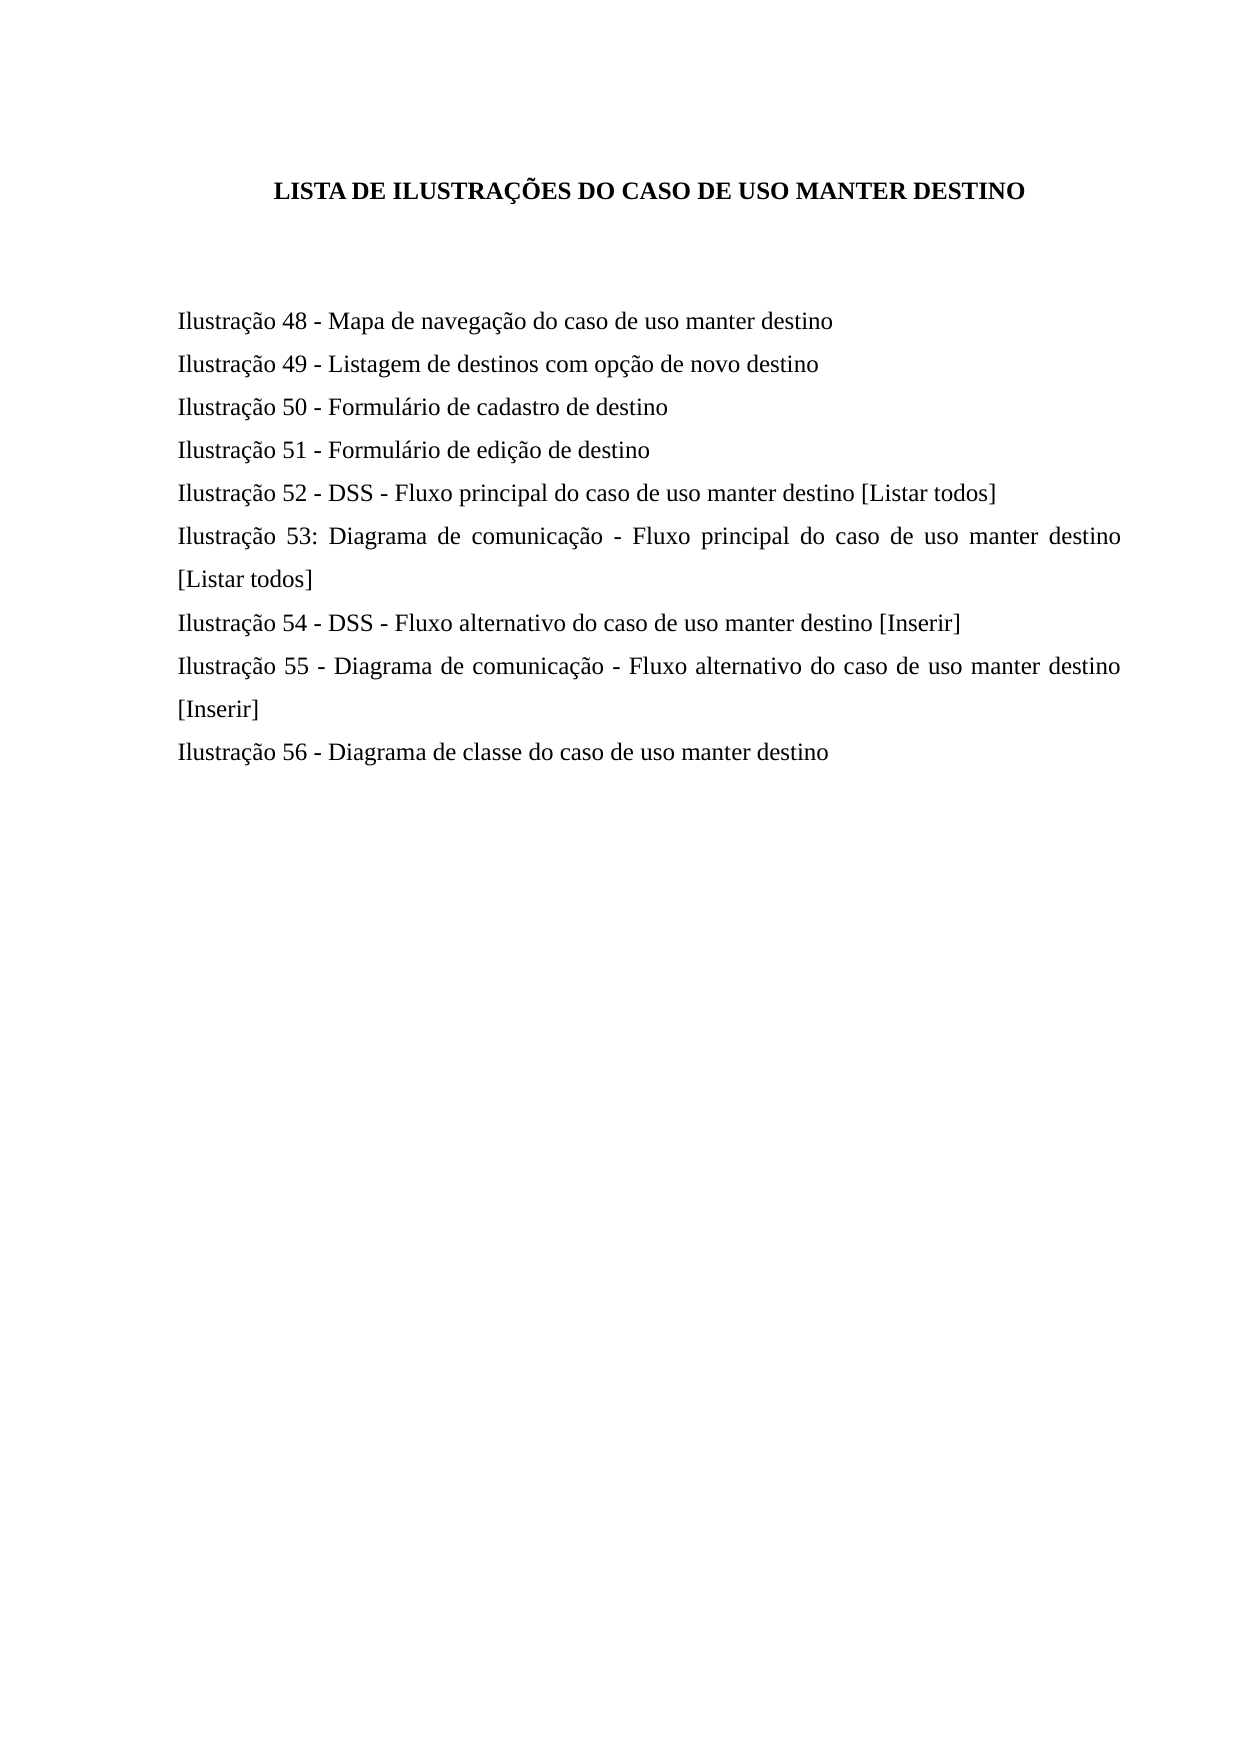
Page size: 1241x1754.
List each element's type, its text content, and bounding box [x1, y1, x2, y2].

text Ilustração 54 - DSS - Fluxo alternativo do caso de uso manter destino [Inserir] [177, 608, 1122, 636]
text Ilustração 55 - Diagrama de comunicação - Fluxo alternativo do caso de uso manter destino [Inserir] [177, 651, 1122, 723]
text Ilustração 50 - Formulário de cadastro de destino [177, 392, 1122, 421]
text Lista de ilustrações do caso de uso manter destino [177, 176, 1122, 205]
text Ilustração 49 - Listagem de destinos com opção de novo destino [177, 349, 1122, 378]
text Ilustração 48 - Mapa de navegação do caso de uso manter destino [177, 306, 1122, 334]
text Ilustração 56 - Diagrama de classe do caso de uso manter destino [177, 737, 1122, 766]
text Ilustração 53: Diagrama de comunicação - Fluxo principal do caso de uso manter destino [Listar todos] [177, 521, 1122, 593]
text Ilustração 52 - DSS - Fluxo principal do caso de uso manter destino [Listar todos] [177, 478, 1122, 507]
text Ilustração 51 - Formulário de edição de destino [177, 435, 1122, 464]
